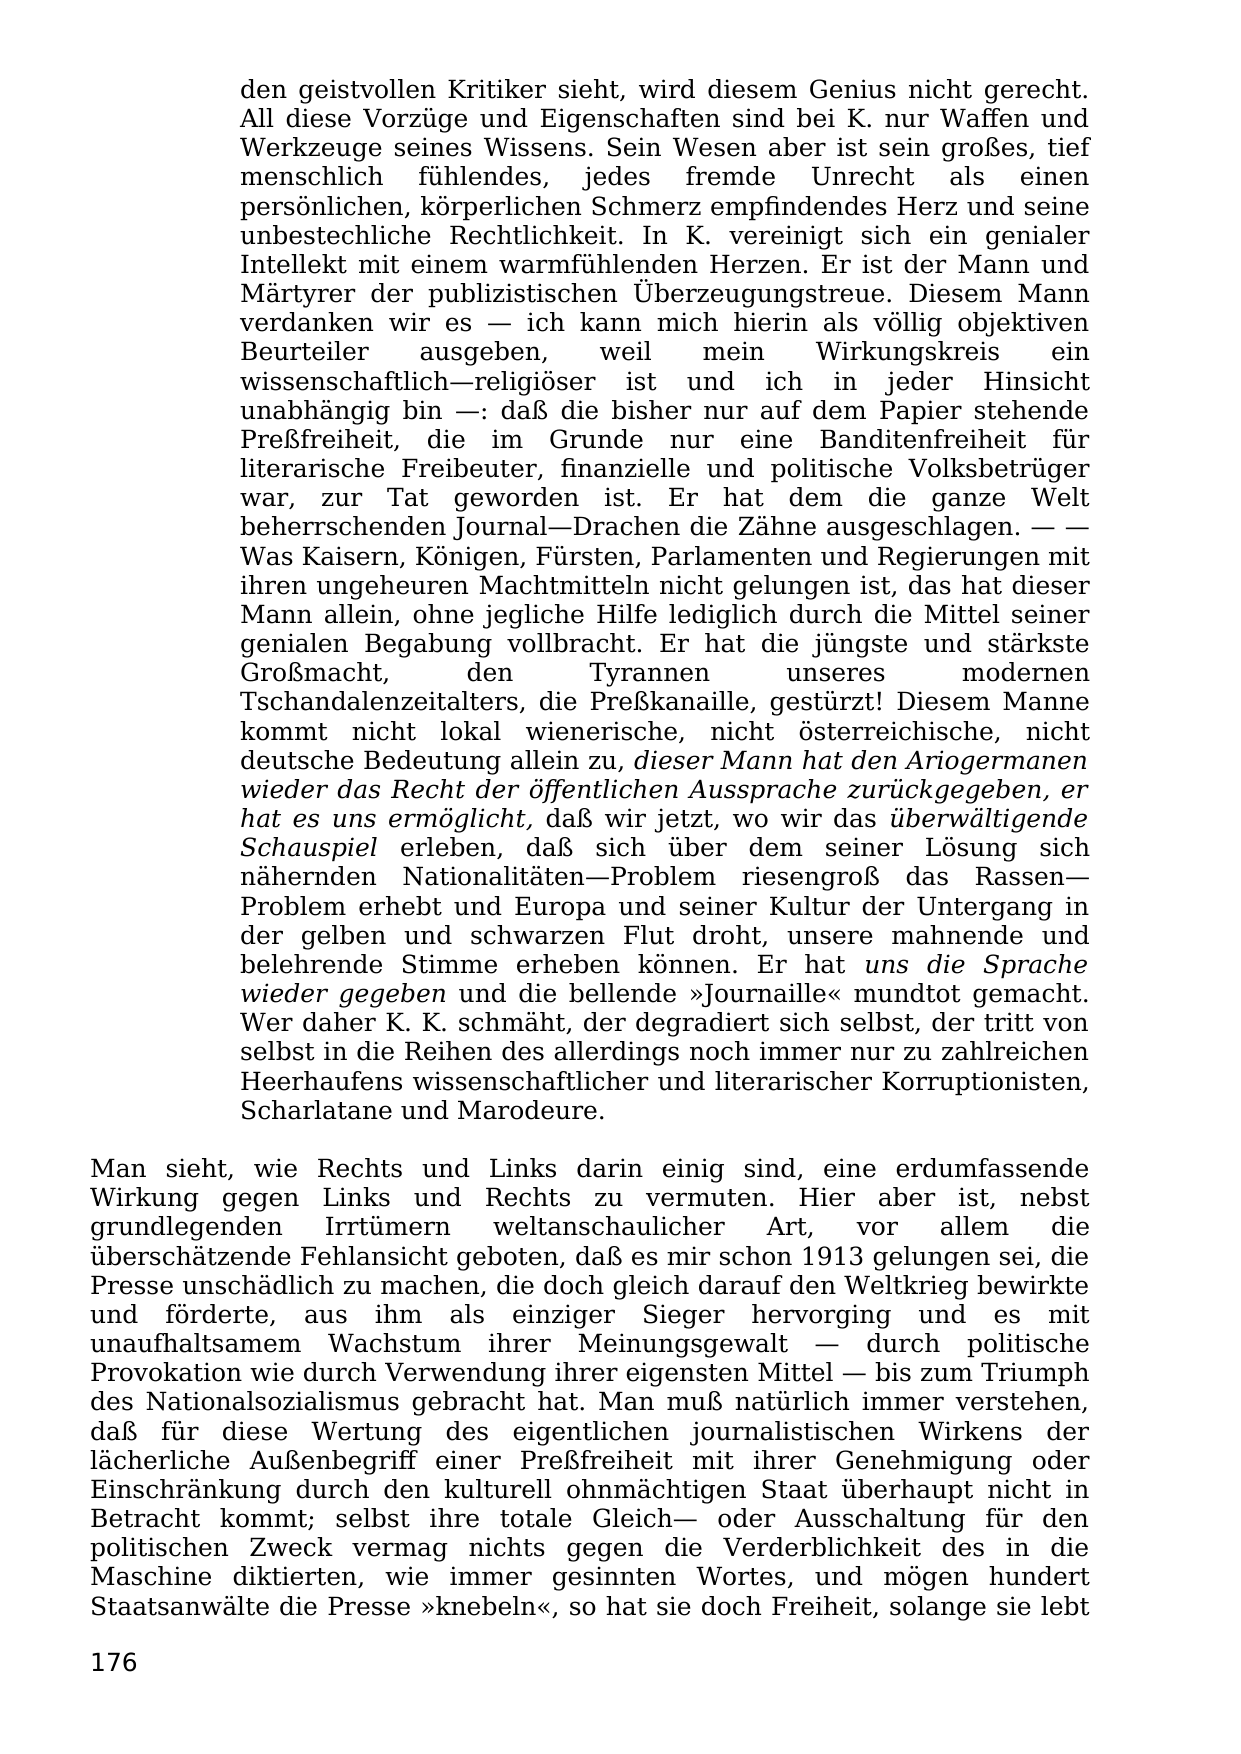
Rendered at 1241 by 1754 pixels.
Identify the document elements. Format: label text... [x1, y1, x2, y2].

text Man sieht, wie Rechts und Links darin einig sind, eine erdumfassende Wirkung gegen Links und Rechts zu vermuten. Hier aber ist, nebst grundlegenden Irrtümern weltanschaulicher Art, vor allem die überschätzende Fehlansicht geboten, daß es mir schon 1913 gelungen sei, die Presse unschädlich zu machen, die doch gleich darauf den Weltkrieg bewirkte und förderte, aus ihm als einziger Sieger hervorging und es mit unaufhaltsamem Wachstum ihrer Meinungsgewalt — durch politische Provokation wie durch Verwendung ihrer eigensten Mittel — bis zum Triumph des Nationalsozialismus gebracht hat. Man muß natürlich immer verstehen, daß für diese Wertung des eigentlichen journalistischen Wirkens der lächerliche Außenbegriff einer Preßfreiheit mit ihrer Genehmigung oder Einschränkung durch den kulturell ohnmächtigen Staat überhaupt nicht in Betracht kommt; selbst ihre totale Gleich— oder Ausschaltung für den politischen Zweck vermag nichts gegen die Verderblichkeit des in die Maschine diktierten, wie immer gesinnten Wortes, und mögen hundert Staatsanwälte die Presse »knebeln«, so hat sie doch Freiheit, solange sie lebt [90, 1154, 1091, 1621]
text den geistvollen Kritiker sieht, wird diesem Genius nicht gerecht. All diese Vorzüge und Eigenschaften sind bei K. nur Waffen und Werkzeuge seines Wissens. Sein Wesen aber ist sein großes, tief menschlich fühlendes, jedes fremde Unrecht als einen persönlichen, körperlichen Schmerz empfindendes Herz und seine unbestechliche Rechtlichkeit. In K. vereinigt sich ein genialer Intellekt mit einem warmfühlenden Herzen. Er ist der Mann und Märtyrer der publizistischen Überzeugungstreue. Diesem Mann verdanken wir es — ich kann mich hierin als völlig objektiven Beurteiler ausgeben, weil mein Wirkungskreis ein wissenschaftlich—religiöser ist und ich in jeder Hinsicht unabhängig bin —: daß die bisher nur auf dem Papier stehende Preßfreiheit, die im Grunde nur eine Banditenfreiheit für literarische Freibeuter, finanzielle und politische Volksbetrüger war, zur Tat geworden ist. Er hat dem die ganze Welt beherrschenden Journal—Drachen die Zähne ausgeschlagen. — — Was Kaisern, Königen, Fürsten, Parlamenten und Regierungen mit ihren ungeheuren Machtmitteln nicht gelungen ist, das hat dieser Mann allein, ohne jegliche Hilfe lediglich durch die Mittel seiner genialen Begabung vollbracht. Er hat die jüngste und stärkste Großmacht, den Tyrannen unseres modernen Tschandalenzeitalters, die Preßkanaille, gestürzt! Diesem Manne kommt nicht lokal wienerische, nicht österreichische, nicht deutsche Bedeutung allein zu, dieser Mann hat den Ariogermanen wieder das Recht der öffentlichen Aussprache zurückgegeben, er hat es uns ermöglicht, daß wir jetzt, wo wir das überwältigende Schauspiel erleben, daß sich über dem seiner Lösung sich nähernden Nationalitäten—Problem riesengroß das Rassen—Problem erhebt und Europa und seiner Kultur der Untergang in der gelben und schwarzen Flut droht, unsere mahnende und belehrende Stimme erheben können. Er hat uns die Sprache wieder gegeben und die bellende »Journaille« mundtot gemacht. Wer daher K. K. schmäht, der degradiert sich selbst, der tritt von selbst in die Reihen des allerdings noch immer nur zu zahlreichen Heerhaufens wissenschaftlicher und literarischer Korruptionisten, Scharlatane und Marodeure. [240, 75, 1091, 1125]
